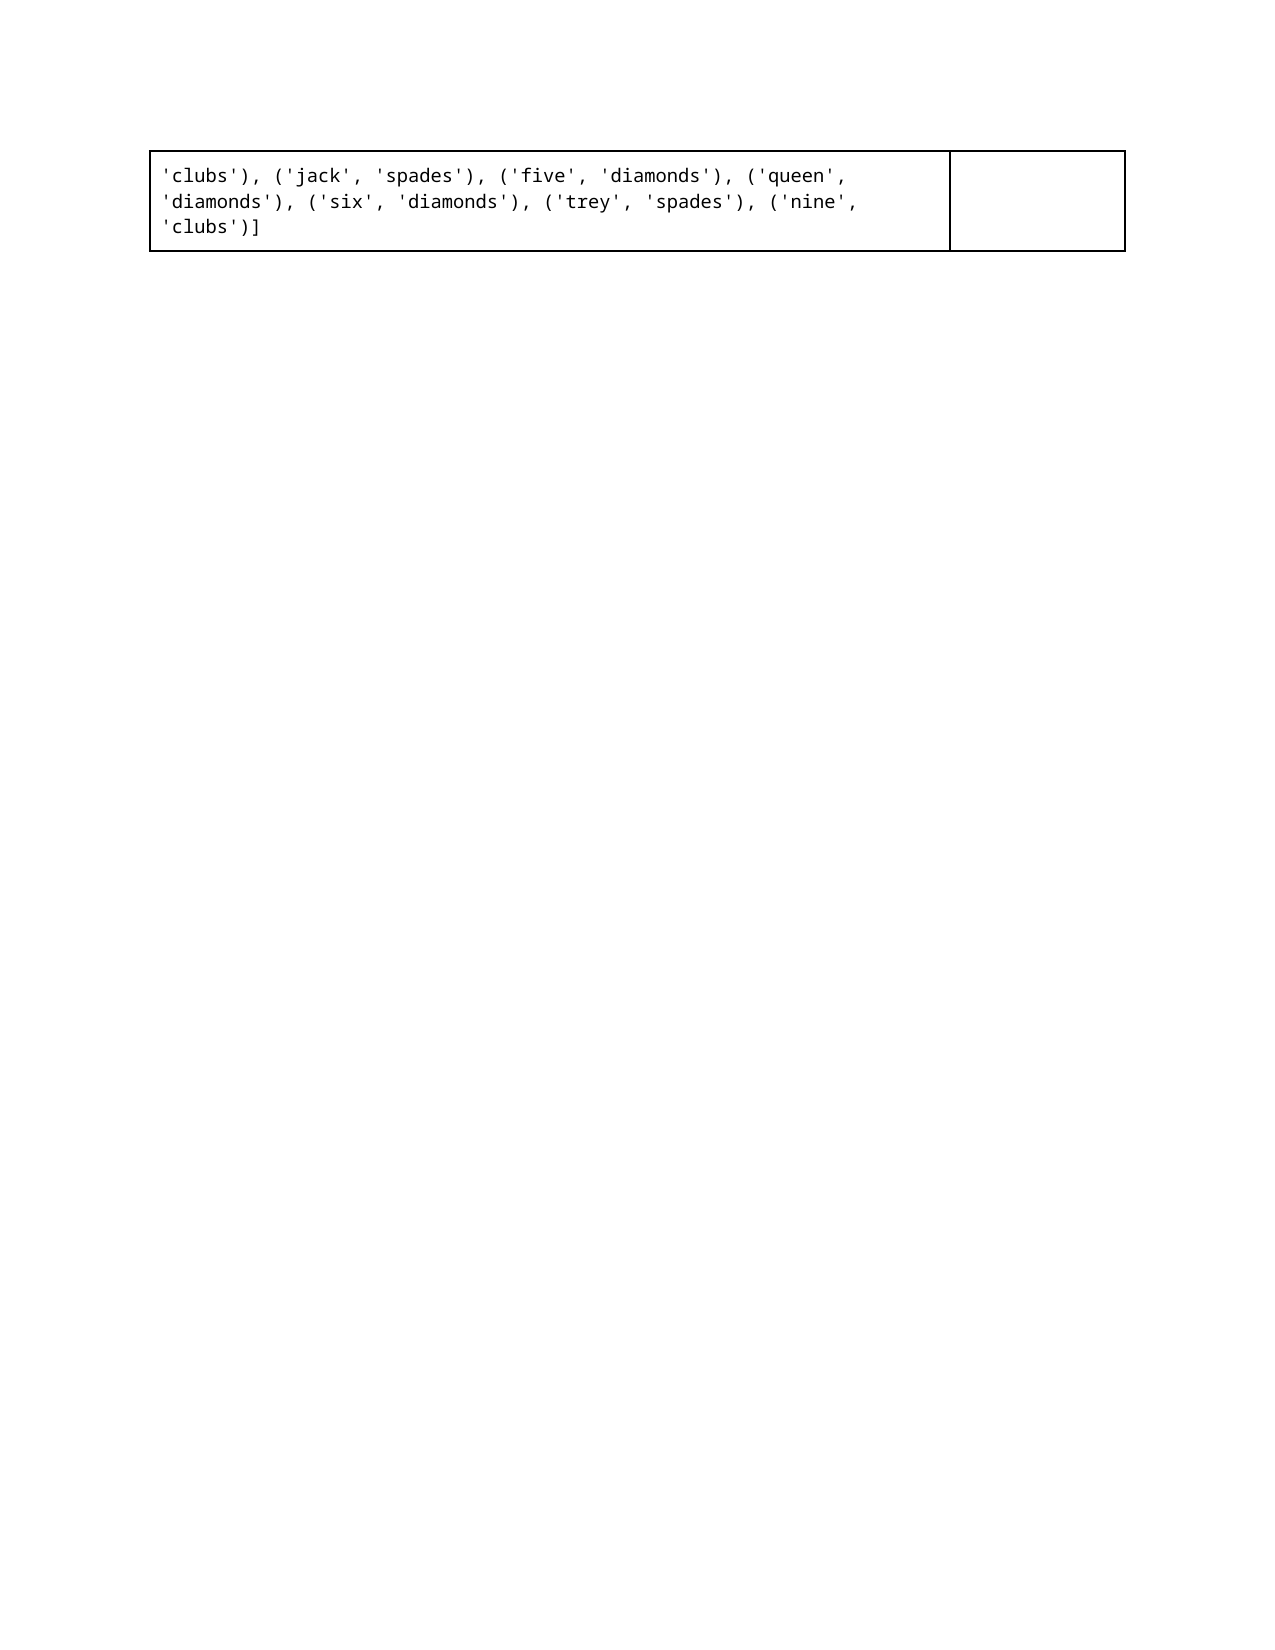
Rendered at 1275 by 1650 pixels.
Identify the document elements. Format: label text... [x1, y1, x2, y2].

table_cell [951, 152, 1124, 249]
table_cell 'clubs'), ('jack', 'spades'), ('five', 'diamonds'), ('queen', 'diamonds'), ('six', 'diamonds'), ('trey', 'spades'), ('nine', 'clubs')] [151, 152, 949, 249]
